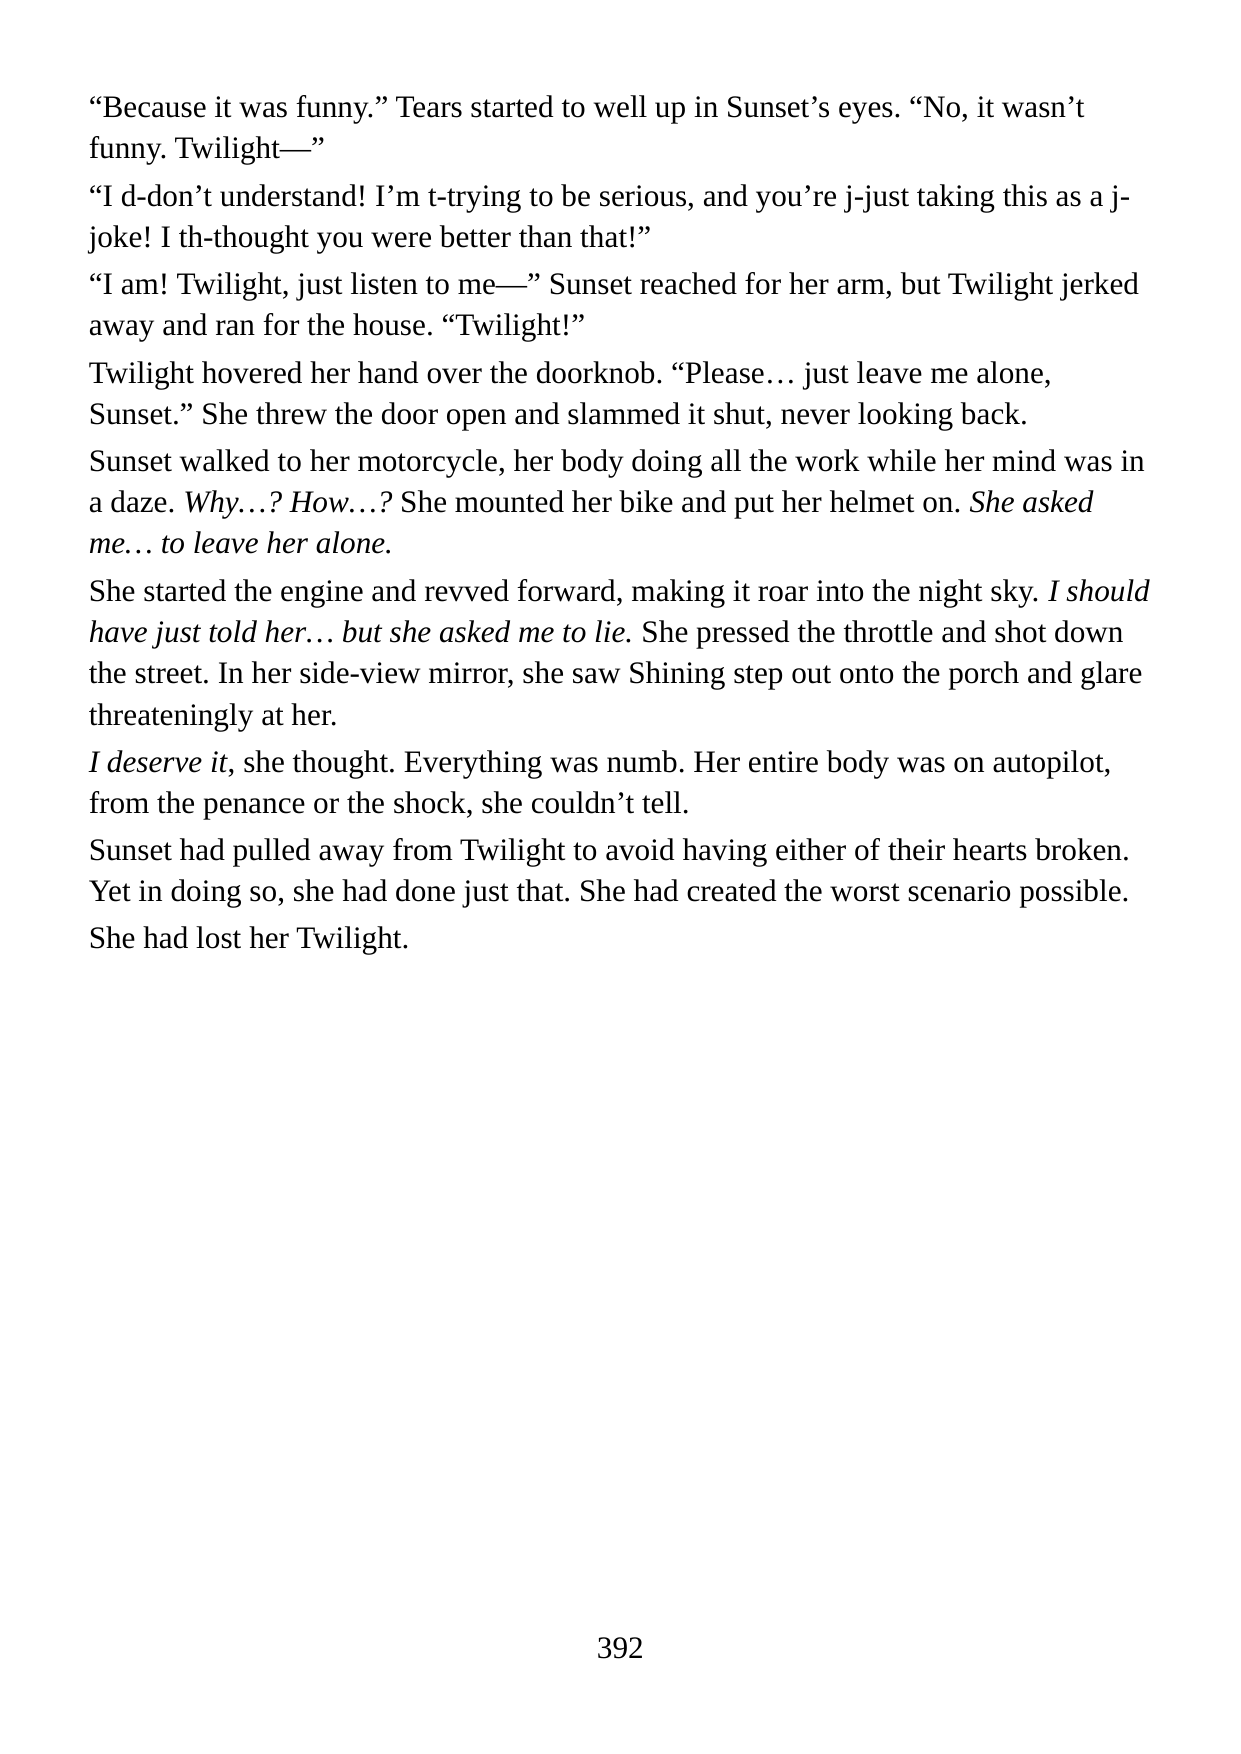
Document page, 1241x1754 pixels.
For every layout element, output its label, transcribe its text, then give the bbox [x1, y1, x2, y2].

text “Because it was funny.” Tears started to well up in Sunset’s eyes. “No, it wasn’t funny. Twilight—” [88, 88, 1152, 166]
text “I am! Twilight, just listen to me—” Sunset reached for her arm, but Twilight jerked away and ran for the house. “Twilight!” [88, 265, 1152, 343]
text She started the engine and revved forward, making it roar into the night sky. I should have just told her… but she asked me to lie. She pressed the throttle and shot down the street. In her side-view mirror, she saw Shining step out onto the porch and glare threateningly at her. [88, 572, 1152, 732]
text Sunset had pulled away from Twilight to avoid having either of their hearts broken. Yet in doing so, she had done just that. She had created the worst scenario possible. [88, 831, 1152, 908]
text Sunset walked to her motorcycle, her body doing all the work while her mind was in a daze. Why…? How…? She mounted her bike and put her helmet on. She asked me… to leave her alone. [88, 442, 1152, 561]
text “I d-don’t understand! I’m t-trying to be serious, and you’re j-just taking this as a j-joke! I th-thought you were better than that!” [88, 177, 1152, 254]
text I deserve it, she thought. Everything was numb. Her entire body was on autopilot, from the penance or the shock, she couldn’t tell. [88, 743, 1152, 820]
text Twilight hovered her hand over the doorknob. “Please… just leave me alone, Sunset.” She threw the door open and slammed it shut, never looking back. [88, 354, 1152, 431]
text She had lost her Twilight. [88, 920, 1152, 956]
